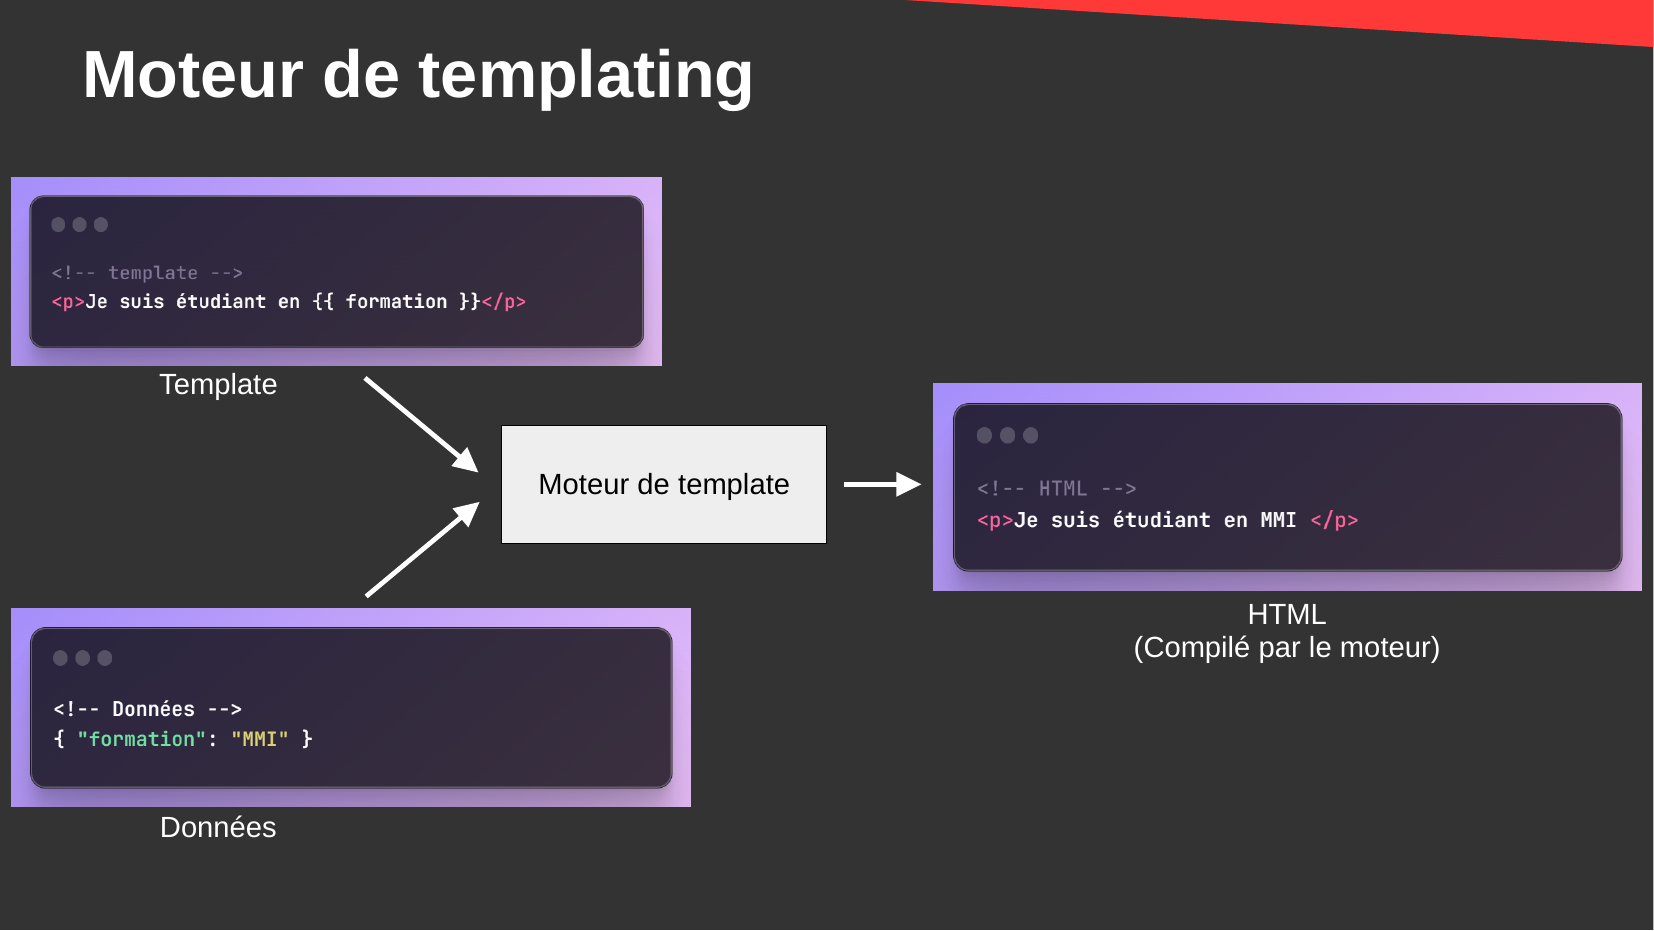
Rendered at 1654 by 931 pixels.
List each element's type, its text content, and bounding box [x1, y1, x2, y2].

picture [11, 177, 662, 366]
text_box [904, 0, 1654, 48]
picture [933, 383, 1642, 591]
text_box Données [11, 807, 426, 860]
picture [11, 608, 691, 807]
title Moteur de templating [82, 37, 1571, 114]
text_box Template [11, 360, 426, 418]
text_box HTML (Compilé par le moteur) [1080, 590, 1495, 671]
text_box Moteur de template [501, 425, 827, 544]
